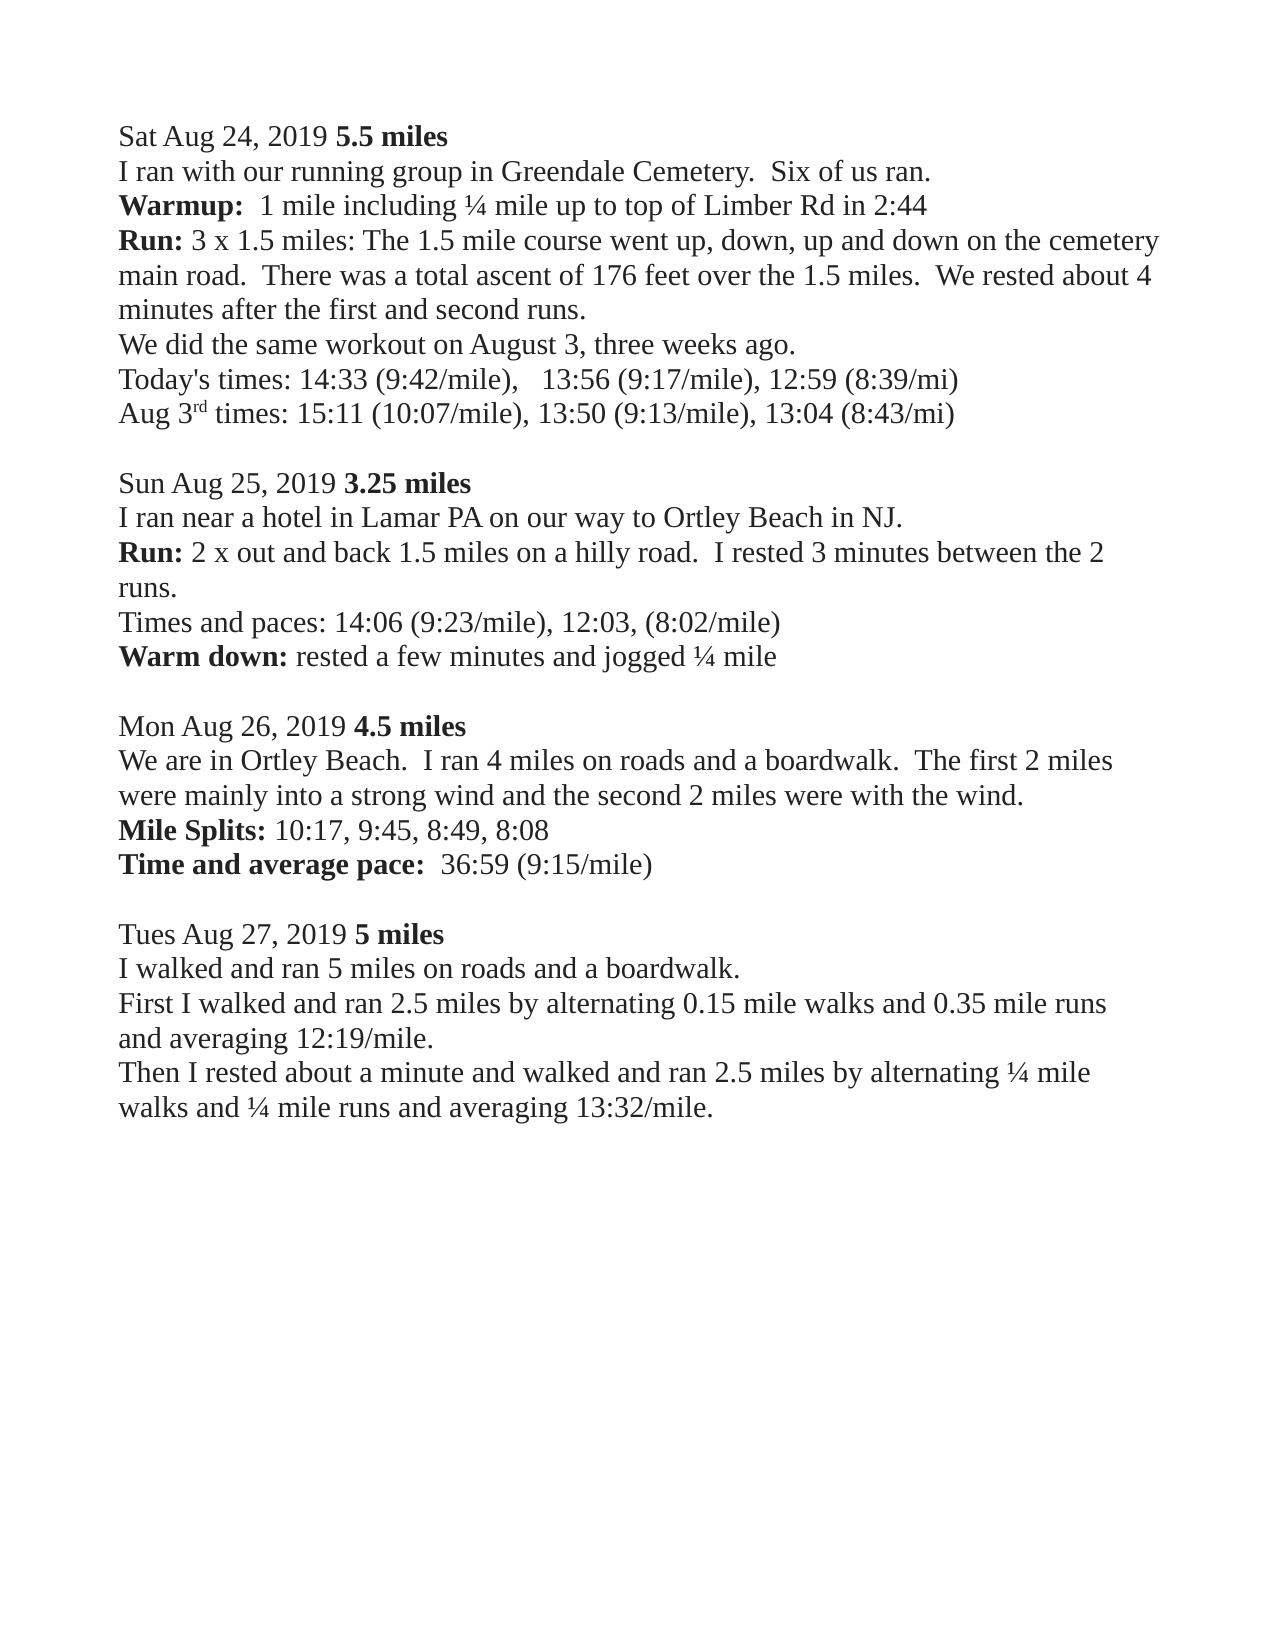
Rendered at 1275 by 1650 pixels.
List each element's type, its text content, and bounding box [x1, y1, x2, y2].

text Then I rested about a minute and walked and ran 2.5 miles by alternating ¼ mile walks and ¼ mile runs and averaging 13:32/mile. [118, 1055, 1161, 1124]
text Warm down: rested a few minutes and jogged ¼ mile [118, 638, 1161, 673]
text I walked and ran 5 miles on roads and a boardwalk. [118, 951, 1161, 985]
text Run: 3 x 1.5 miles: The 1.5 mile course went up, down, up and down on the cemetery main road. There was a total ascent of 176 feet over the 1.5 miles. We rested about 4 minutes after the first and second runs. [118, 222, 1161, 326]
text Mile Splits: 10:17, 9:45, 8:49, 8:08 [118, 812, 1161, 847]
text Mon Aug 26, 2019 4.5 miles [118, 708, 1161, 742]
text I ran with our running group in Greendale Cemetery. Six of us ran. [118, 153, 1161, 187]
text Sun Aug 25, 2019 3.25 miles [118, 465, 1161, 500]
text I ran near a hotel in Lamar PA on our way to Ortley Beach in NJ. [118, 500, 1161, 534]
text We are in Ortley Beach. I ran 4 miles on roads and a boardwalk. The first 2 miles were mainly into a strong wind and the second 2 miles were with the wind. [118, 742, 1161, 812]
text Warmup: 1 mile including ¼ mile up to top of Limber Rd in 2:44 [118, 187, 1161, 222]
text First I walked and ran 2.5 miles by alternating 0.15 mile walks and 0.35 mile runs [118, 985, 1161, 1020]
text Tues Aug 27, 2019 5 miles [118, 916, 1161, 951]
text and averaging 12:19/mile. [118, 1020, 1161, 1055]
text Today's times: 14:33 (9:42/mile), 13:56 (9:17/mile), 12:59 (8:39/mi) [118, 361, 1161, 396]
text Aug 3rd times: 15:11 (10:07/mile), 13:50 (9:13/mile), 13:04 (8:43/mi) [118, 396, 1161, 430]
text Run: 2 x out and back 1.5 miles on a hilly road. I rested 3 minutes between the 2 runs. [118, 534, 1161, 604]
text Time and average pace: 36:59 (9:15/mile) [118, 847, 1161, 881]
text Times and paces: 14:06 (9:23/mile), 12:03, (8:02/mile) [118, 604, 1161, 638]
text We did the same workout on August 3, three weeks ago. [118, 326, 1161, 361]
text Sat Aug 24, 2019 5.5 miles [118, 118, 1161, 153]
